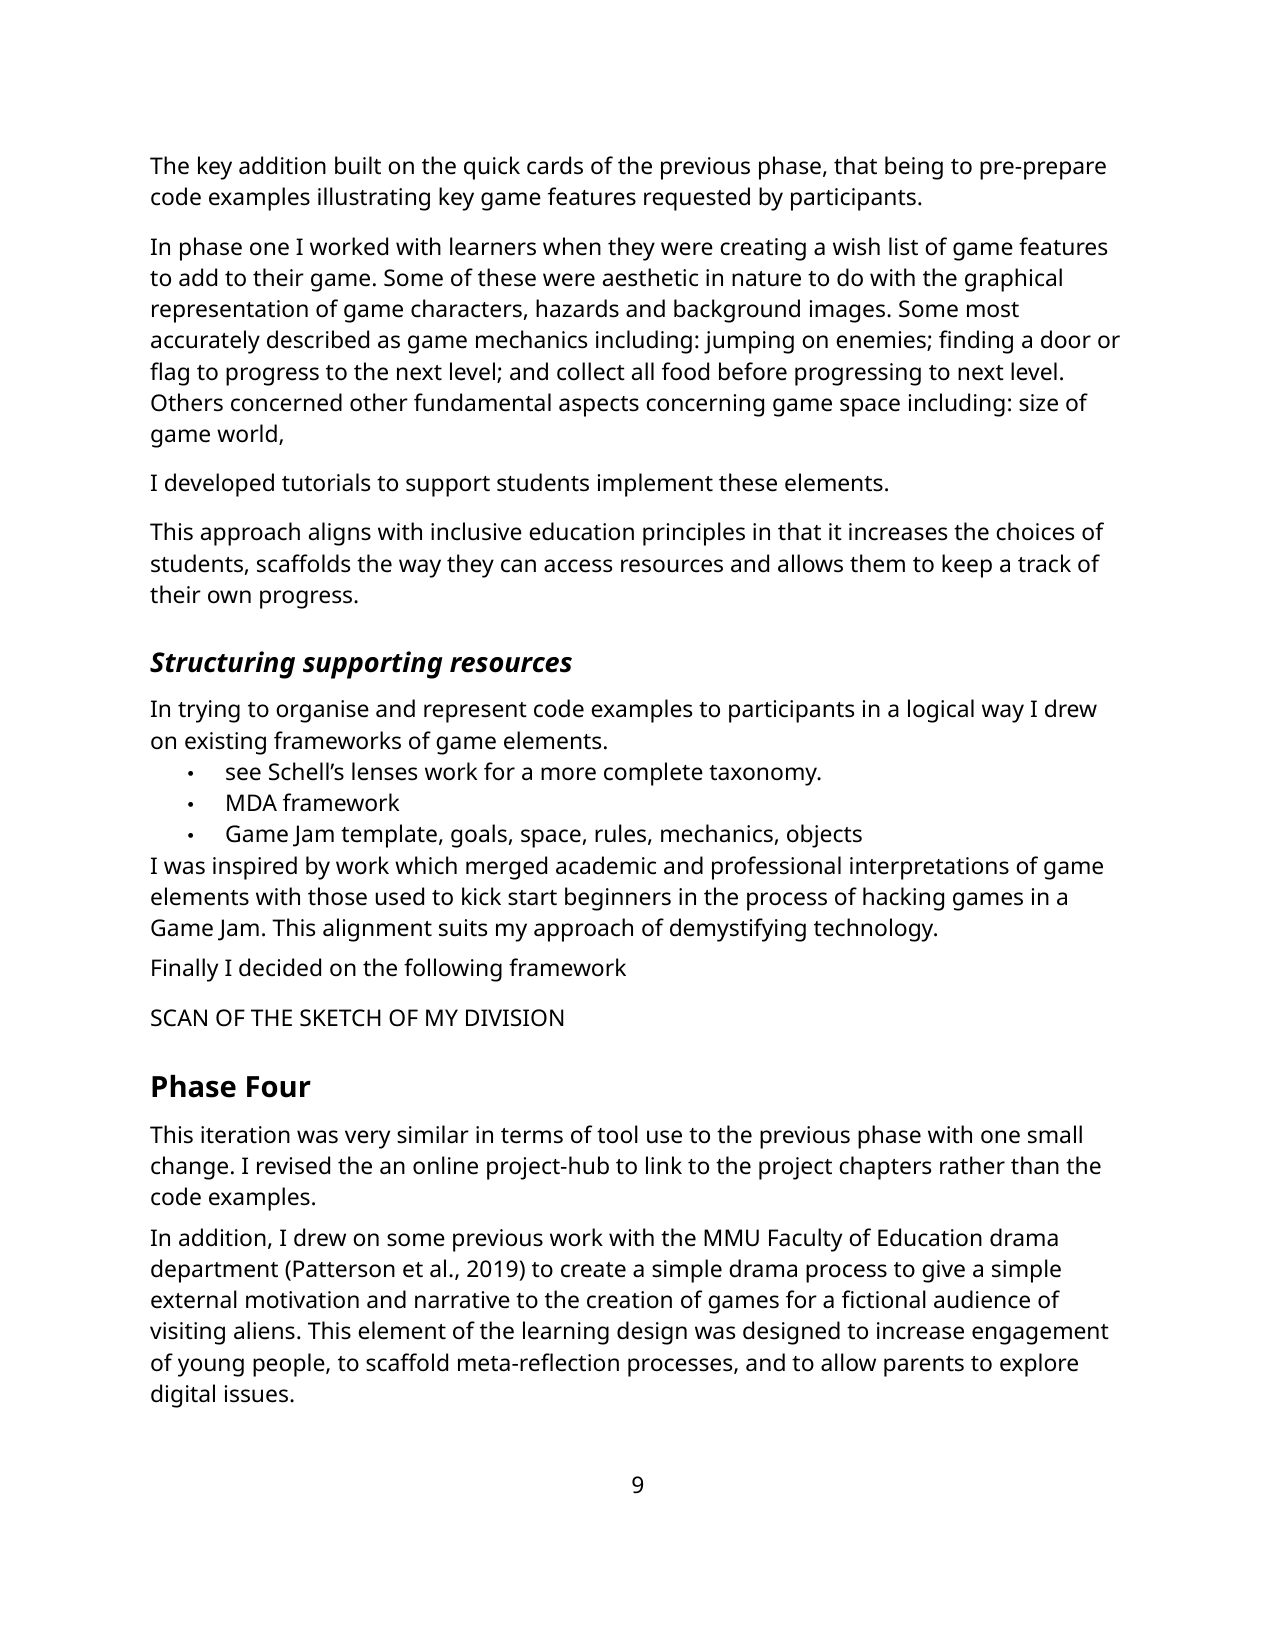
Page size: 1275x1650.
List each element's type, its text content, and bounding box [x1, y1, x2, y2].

text This approach aligns with inclusive education principles in that it increases the choices of students, scaffolds the way they can access resources and allows them to keep a track of their own progress. [150, 516, 1125, 610]
text This iteration was very similar in terms of tool use to the previous phase with one small change. I revised the an online project-hub to link to the project chapters rather than the code examples. [150, 1119, 1125, 1213]
text I developed tutorials to support students implement these elements. [150, 467, 1125, 498]
subtitle Structuring supporting resources [150, 644, 1125, 681]
list see Schell’s lenses work for a more complete taxonomy. [187, 756, 1125, 787]
list MDA framework [187, 787, 1125, 818]
list Game Jam template, goals, space, rules, mechanics, objects [187, 818, 1125, 849]
text In phase one I worked with learners when they were creating a wish list of game features to add to their game. Some of these were aesthetic in nature to do with the graphical representation of game characters, hazards and background images. Some most accurately described as game mechanics including: jumping on enemies; finding a door or flag to progress to the next level; and collect all food before progressing to next level. Others concerned other fundamental aspects concerning game space including: size of game world, [150, 230, 1125, 449]
text The key addition built on the quick cards of the previous phase, that being to pre-prepare code examples illustrating key game features requested by participants. [150, 150, 1125, 212]
text SCAN OF THE SKETCH OF MY DIVISION [150, 1001, 1125, 1033]
text I was inspired by work which merged academic and professional interpretations of game elements with those used to kick start beginners in the process of hacking games in a Game Jam. This alignment suits my approach of demystifying technology. [150, 849, 1125, 943]
subtitle Phase Four [150, 1067, 1125, 1106]
text In addition, I drew on some previous work with the MMU Faculty of Education drama department (Patterson et al., 2019) to create a simple drama process to give a simple external motivation and narrative to the creation of games for a fictional audience of visiting aliens. This element of the learning design was designed to increase engagement of young people, to scaffold meta-reflection processes, and to allow parents to explore digital issues. [150, 1222, 1125, 1409]
text Finally I decided on the following framework [150, 952, 1125, 983]
text In trying to organise and represent code examples to participants in a logical way I drew on existing frameworks of game elements. [150, 693, 1125, 756]
